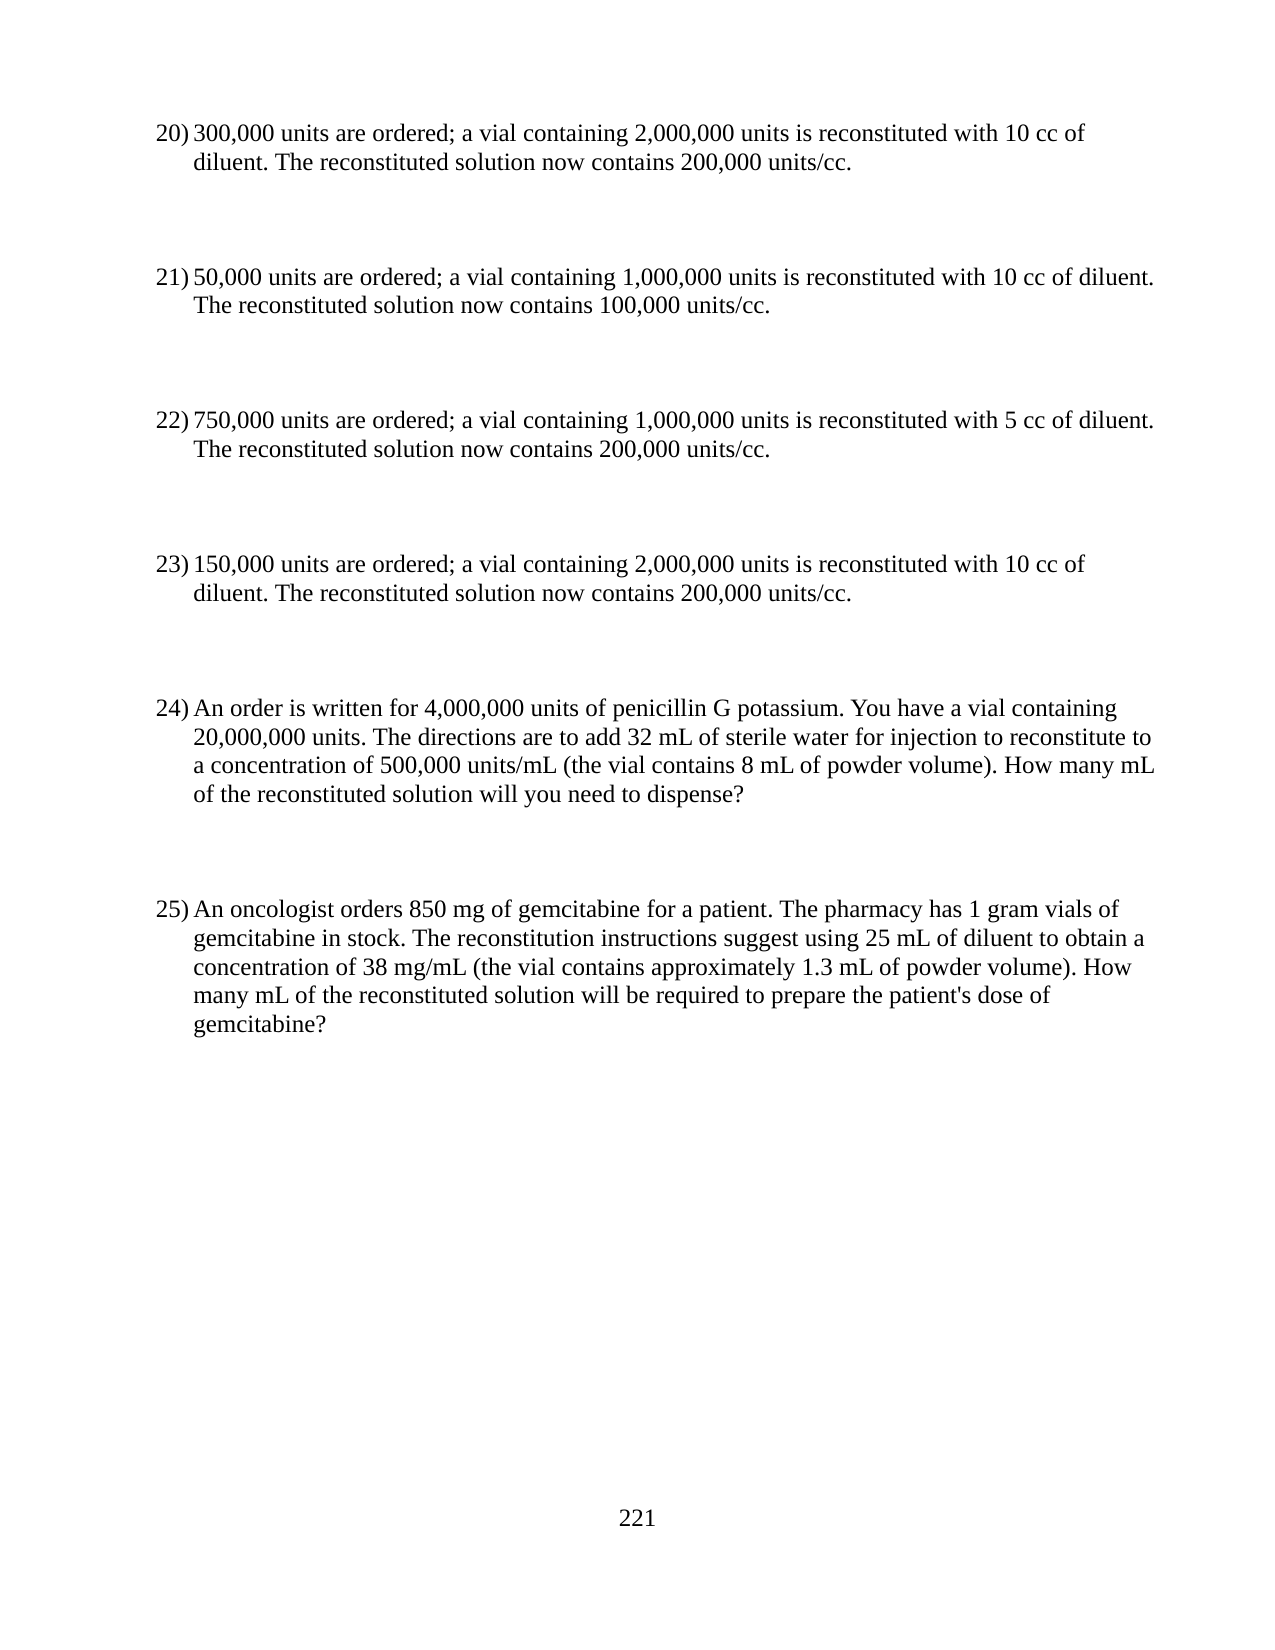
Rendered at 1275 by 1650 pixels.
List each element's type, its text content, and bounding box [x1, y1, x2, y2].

list 300,000 units are ordered; a vial containing 2,000,000 units is reconstituted with 10 cc of diluent. The reconstituted solution now contains 200,000 units/cc. [156, 118, 1157, 176]
list An order is written for 4,000,000 units of penicillin G potassium. You have a vial containing 20,000,000 units. The directions are to add 32 mL of sterile water for injection to reconstitute to a concentration of 500,000 units/mL (the vial contains 8 mL of powder volume). How many mL of the reconstituted solution will you need to dispense? [156, 693, 1157, 808]
list 750,000 units are ordered; a vial containing 1,000,000 units is reconstituted with 5 cc of diluent. The reconstituted solution now contains 200,000 units/cc. [156, 406, 1157, 463]
list 150,000 units are ordered; a vial containing 2,000,000 units is reconstituted with 10 cc of diluent. The reconstituted solution now contains 200,000 units/cc. [156, 549, 1157, 607]
list An oncologist orders 850 mg of gemcitabine for a patient. The pharmacy has 1 gram vials of gemcitabine in stock. The reconstitution instructions suggest using 25 mL of diluent to obtain a concentration of 38 mg/mL (the vial contains approximately 1.3 mL of powder volume). How many mL of the reconstituted solution will be required to prepare the patient's dose of gemcitabine? [156, 894, 1157, 1038]
list 50,000 units are ordered; a vial containing 1,000,000 units is reconstituted with 10 cc of diluent. The reconstituted solution now contains 100,000 units/cc. [156, 262, 1157, 319]
